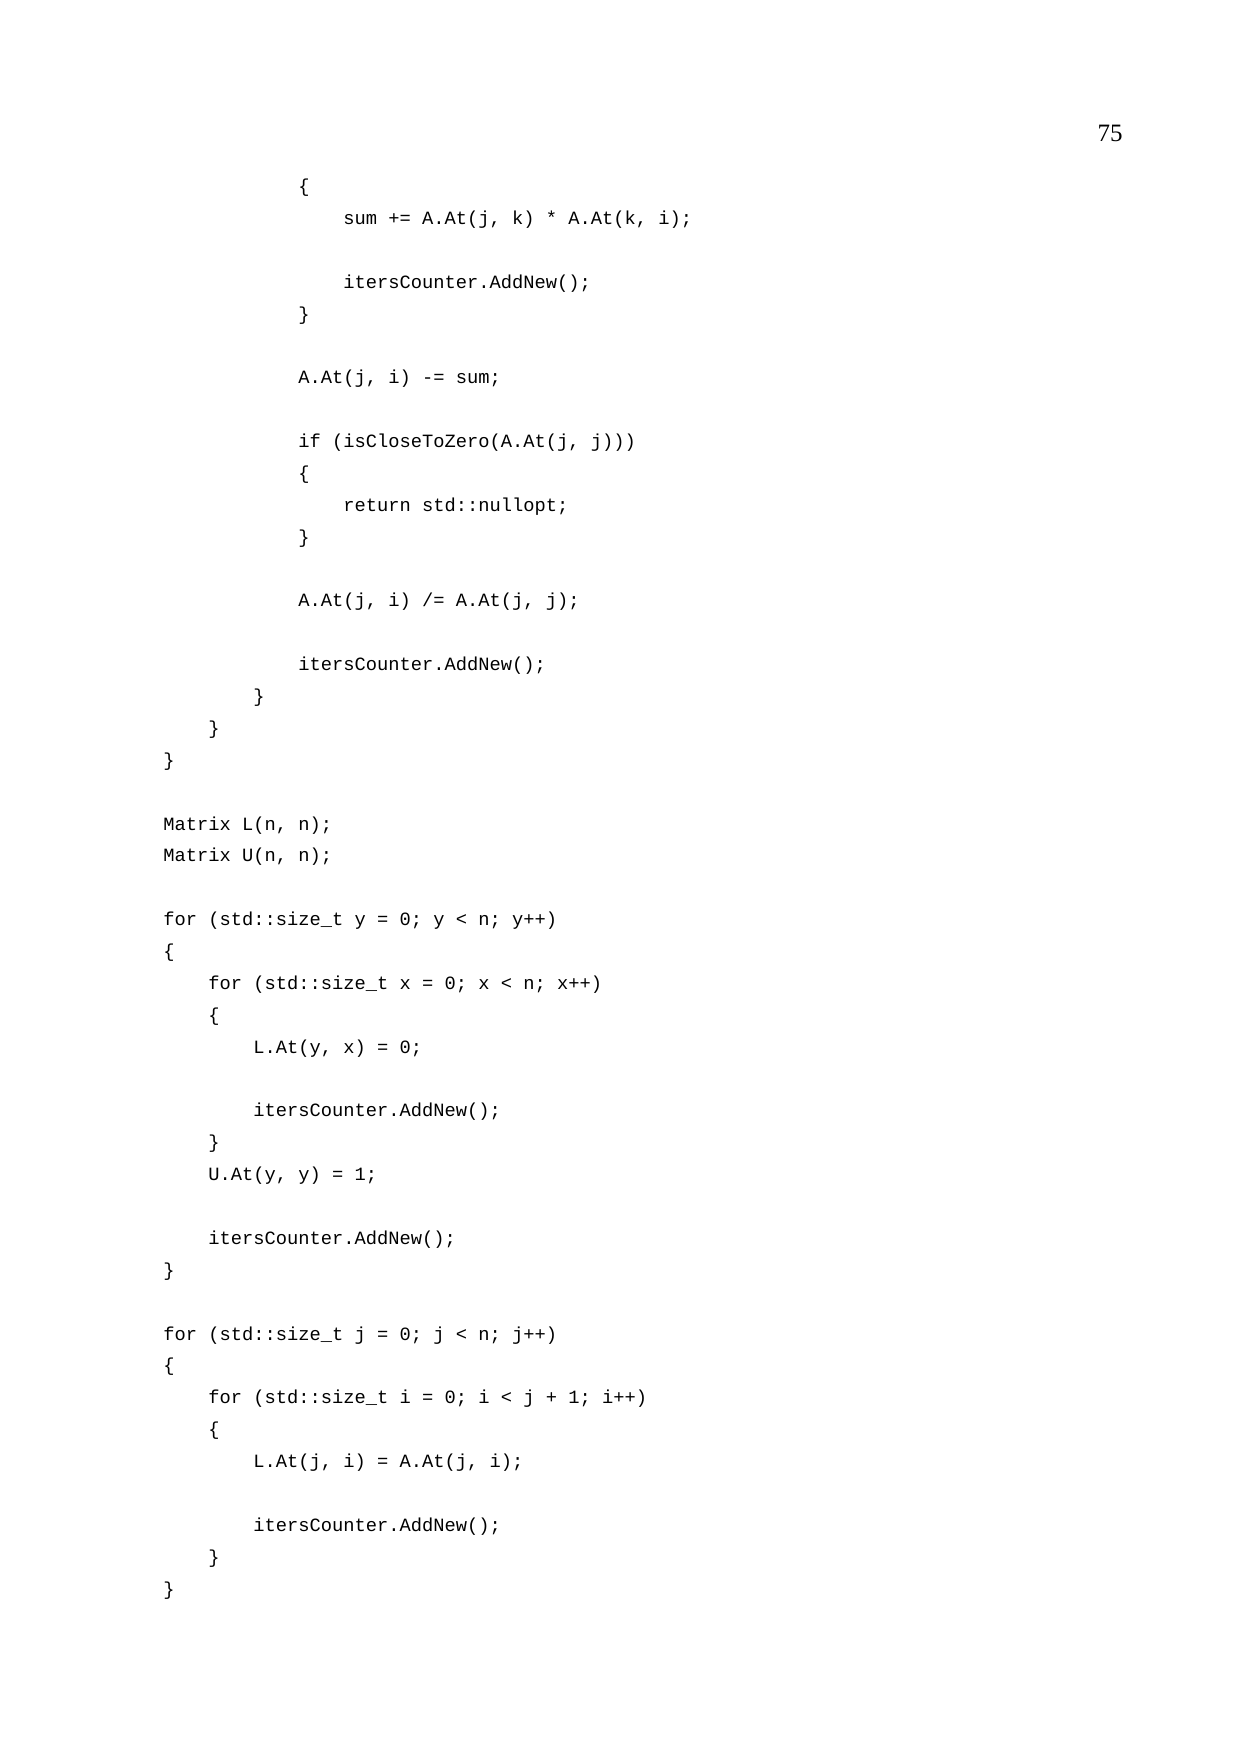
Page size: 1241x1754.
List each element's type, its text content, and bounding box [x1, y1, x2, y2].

text sum += A.At(j, k) * A.At(k, i); [118, 209, 1122, 230]
text } [118, 1261, 1122, 1282]
text for (std::size_t x = 0; x < n; x++) [118, 974, 1122, 995]
text for (std::size_t i = 0; i < j + 1; i++) [118, 1388, 1122, 1409]
text } [118, 1547, 1122, 1569]
text { [118, 1420, 1122, 1441]
text itersCounter.AddNew(); [118, 272, 1122, 294]
text { [118, 1356, 1122, 1377]
text itersCounter.AddNew(); [118, 655, 1122, 676]
text } [118, 527, 1122, 549]
text itersCounter.AddNew(); [118, 1229, 1122, 1250]
text Matrix L(n, n); [118, 814, 1122, 836]
text } [118, 304, 1122, 326]
text itersCounter.AddNew(); [118, 1101, 1122, 1122]
text } [118, 719, 1122, 740]
text itersCounter.AddNew(); [118, 1516, 1122, 1537]
text for (std::size_t y = 0; y < n; y++) [118, 910, 1122, 931]
text A.At(j, i) -= sum; [118, 368, 1122, 389]
text { [118, 1006, 1122, 1027]
text { [118, 464, 1122, 485]
text { [118, 942, 1122, 963]
text } [118, 751, 1122, 772]
text Matrix U(n, n); [118, 846, 1122, 867]
text for (std::size_t j = 0; j < n; j++) [118, 1324, 1122, 1346]
text L.At(j, i) = A.At(j, i); [118, 1452, 1122, 1473]
text U.At(y, y) = 1; [118, 1165, 1122, 1186]
text return std::nullopt; [118, 496, 1122, 517]
text } [118, 1579, 1122, 1601]
text } [118, 687, 1122, 708]
text L.At(y, x) = 0; [118, 1037, 1122, 1059]
text { [118, 177, 1122, 198]
text A.At(j, i) /= A.At(j, j); [118, 591, 1122, 612]
text if (isCloseToZero(A.At(j, j))) [118, 432, 1122, 453]
text } [118, 1133, 1122, 1154]
